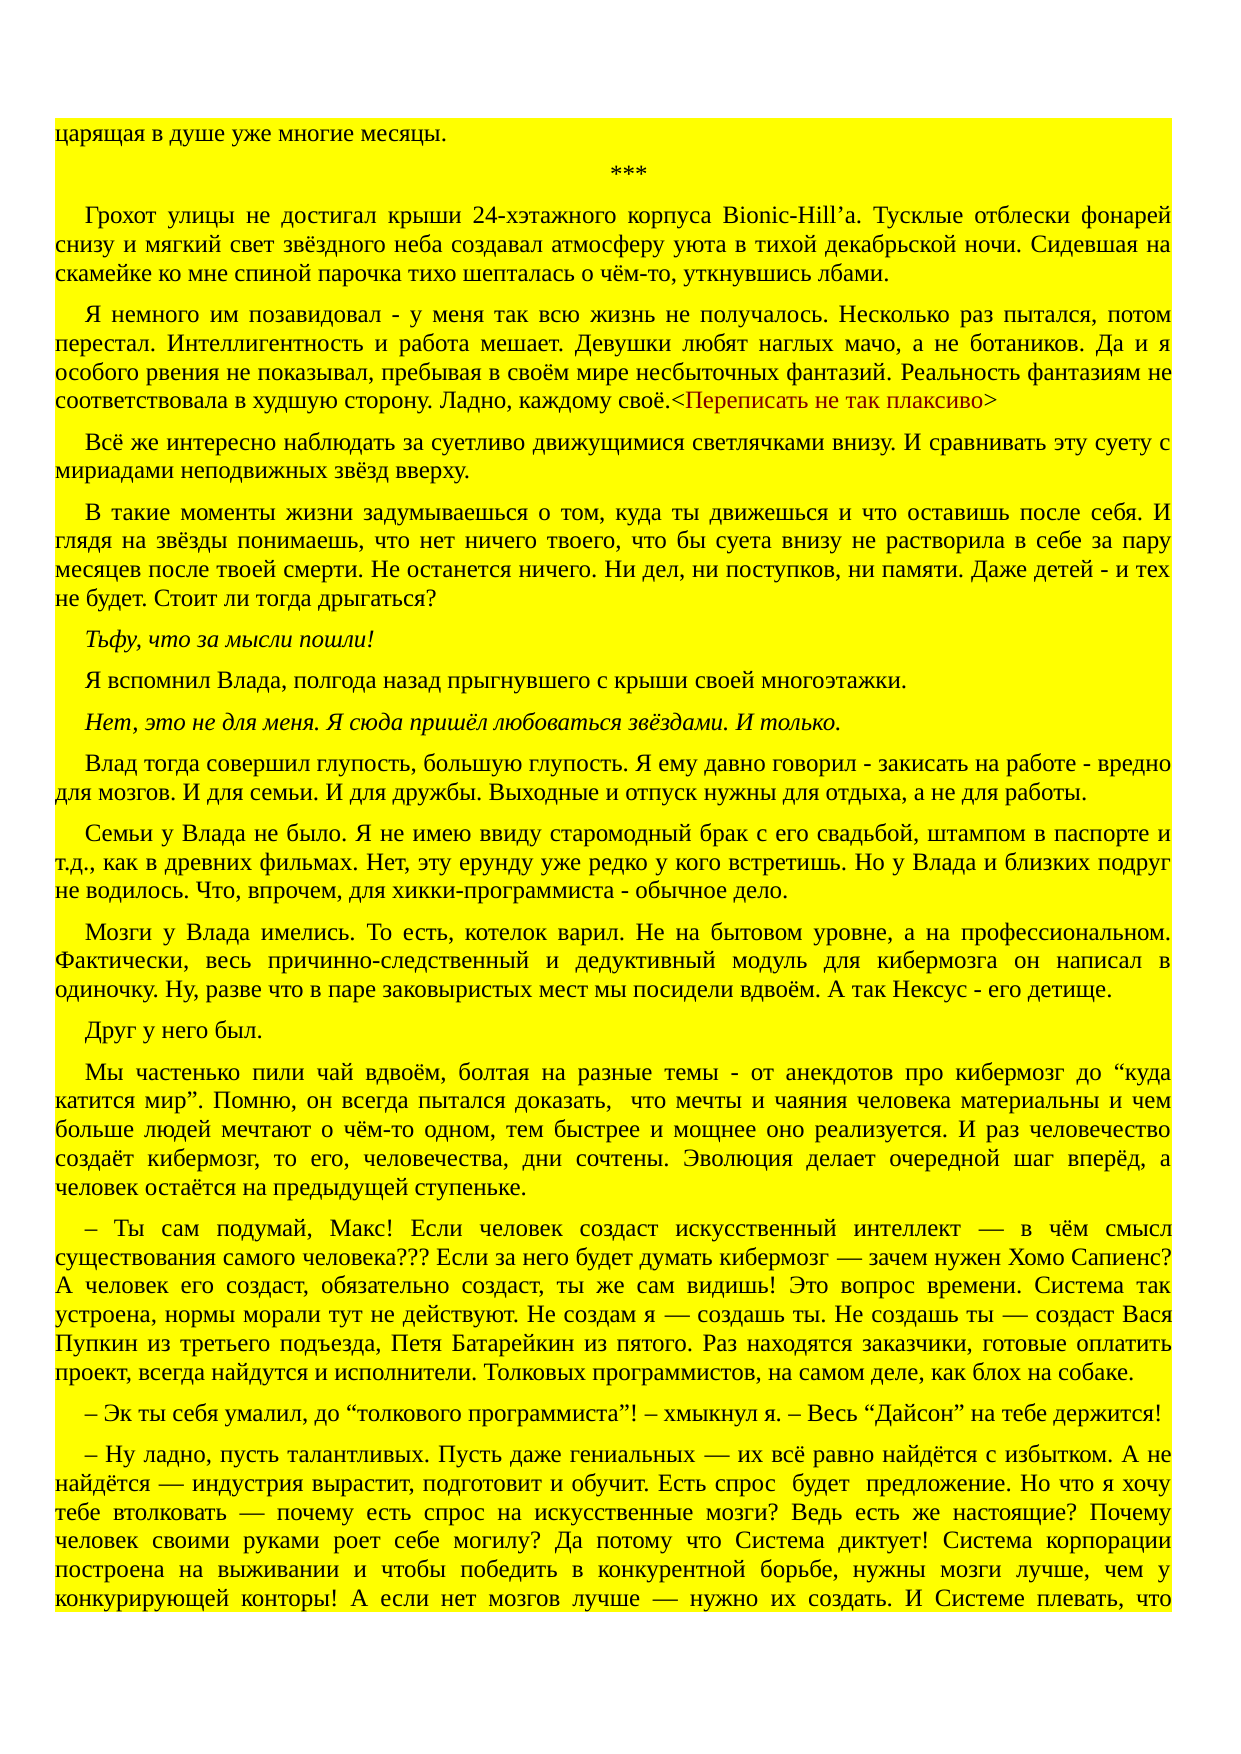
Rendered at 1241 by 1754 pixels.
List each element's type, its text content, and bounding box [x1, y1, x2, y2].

text Мы частенько пили чай вдвоём, болтая на разные темы - от анекдотов про кибермозг до “куда катится мир”. Помню, он всегда пытался доказать, что мечты и чаяния человека материальны и чем больше людей мечтают о чём-то одном, тем быстрее и мощнее оно реализуется. И раз человечество создаёт кибермозг, то его, человечества, дни сочтены. Эволюция делает очередной шаг вперёд, а человек остаётся на предыдущей ступеньке. [55, 1057, 1172, 1201]
text Тьфу, что за мысли пошли! [55, 624, 1172, 653]
text Грохот улицы не достигал крыши 24-хэтажного корпуса Bionic-Hill’а. Тусклые отблески фонарей снизу и мягкий свет звёздного неба создавал атмосферу уюта в тихой декабрьской ночи. Сидевшая на скамейке ко мне спиной парочка тихо шепталась о чём-то, уткнувшись лбами. [55, 201, 1172, 287]
text Я вспомнил Влада, полгода назад прыгнувшего с крыши своей многоэтажки. [55, 666, 1172, 694]
text Друг у него был. [55, 1016, 1172, 1044]
text Влад тогда совершил глупость, большую глупость. Я ему давно говорил - закисать на работе - вредно для мозгов. И для семьи. И для дружбы. Выходные и отпуск нужны для отдыха, а не для работы. [55, 748, 1172, 806]
text царящая в душе уже многие месяцы. [55, 118, 1172, 147]
text Нет, это не для меня. Я сюда пришёл любоваться звёздами. И только. [55, 707, 1172, 736]
text – Ну ладно, пусть талантливых. Пусть даже гениальных — их всё равно найдётся с избытком. А не найдётся — индустрия вырастит, подготовит и обучит. Есть спрос будет предложение. Но что я хочу тебе втолковать — почему есть спрос на искусственные мозги? Ведь есть же настоящие? Почему человек своими руками роет себе могилу? Да потому что Система диктует! Система корпорации построена на выживании и чтобы победить в конкурентной борьбе, нужны мозги лучше, чем у конкурирующей конторы! А если нет мозгов лучше — нужно их создать. И Системе плевать, что [55, 1439, 1172, 1612]
text В такие моменты жизни задумываешься о том, куда ты движешься и что оставишь после себя. И глядя на звёзды понимаешь, что нет ничего твоего, что бы суета внизу не растворила в себе за пару месяцев после твоей смерти. Не останется ничего. Ни дел, ни поступков, ни памяти. Даже детей - и тех не будет. Стоит ли тогда дрыгаться? [55, 497, 1172, 612]
text – Ты сам подумай, Макс! Если человек создаст искусственный интеллект — в чём смысл существования самого человека??? Если за него будет думать кибермозг — зачем нужен Хомо Сапиенс? А человек его создаст, обязательно создаст, ты же сам видишь! Это вопрос времени. Система так устроена, нормы морали тут не действуют. Не создам я — создашь ты. Не создашь ты — создаст Вася Пупкин из третьего подъезда, Петя Батарейкин из пятого. Раз находятся заказчики, готовые оплатить проект, всегда найдутся и исполнители. Толковых программистов, на самом деле, как блох на собаке. [55, 1213, 1172, 1386]
text Я немного им позавидовал - у меня так всю жизнь не получалось. Несколько раз пытался, потом перестал. Интеллигентность и работа мешает. Девушки любят наглых мачо, а не ботаников. Да и я особого рвения не показывал, пребывая в своём мире несбыточных фантазий. Реальность фантазиям не соответствовала в худшую сторону. Ладно, каждому своё.<Переписать не так плаксиво> [55, 299, 1172, 414]
text Семьи у Влада не было. Я не имею ввиду старомодный брак с его свадьбой, штампом в паспорте и т.д., как в древних фильмах. Нет, эту ерунду уже редко у кого встретишь. Но у Влада и близких подруг не водилось. Что, впрочем, для хикки-программиста - обычное дело. [55, 818, 1172, 904]
text – Эк ты себя умалил, до “толкового программиста”! – хмыкнул я. – Весь “Дайсон” на тебе держится! [55, 1398, 1172, 1427]
text Всё же интересно наблюдать за суетливо движущимися светлячками внизу. И сравнивать эту суету с мириадами неподвижных звёзд вверху. [55, 427, 1172, 484]
text *** [55, 159, 1172, 188]
text Мозги у Влада имелись. То есть, котелок варил. Не на бытовом уровне, а на профессиональном. Фактически, весь причинно-следственный и дедуктивный модуль для кибермозга он написал в одиночку. Ну, разве что в паре заковыристых мест мы посидели вдвоём. А так Нексус - его детище. [55, 917, 1172, 1003]
